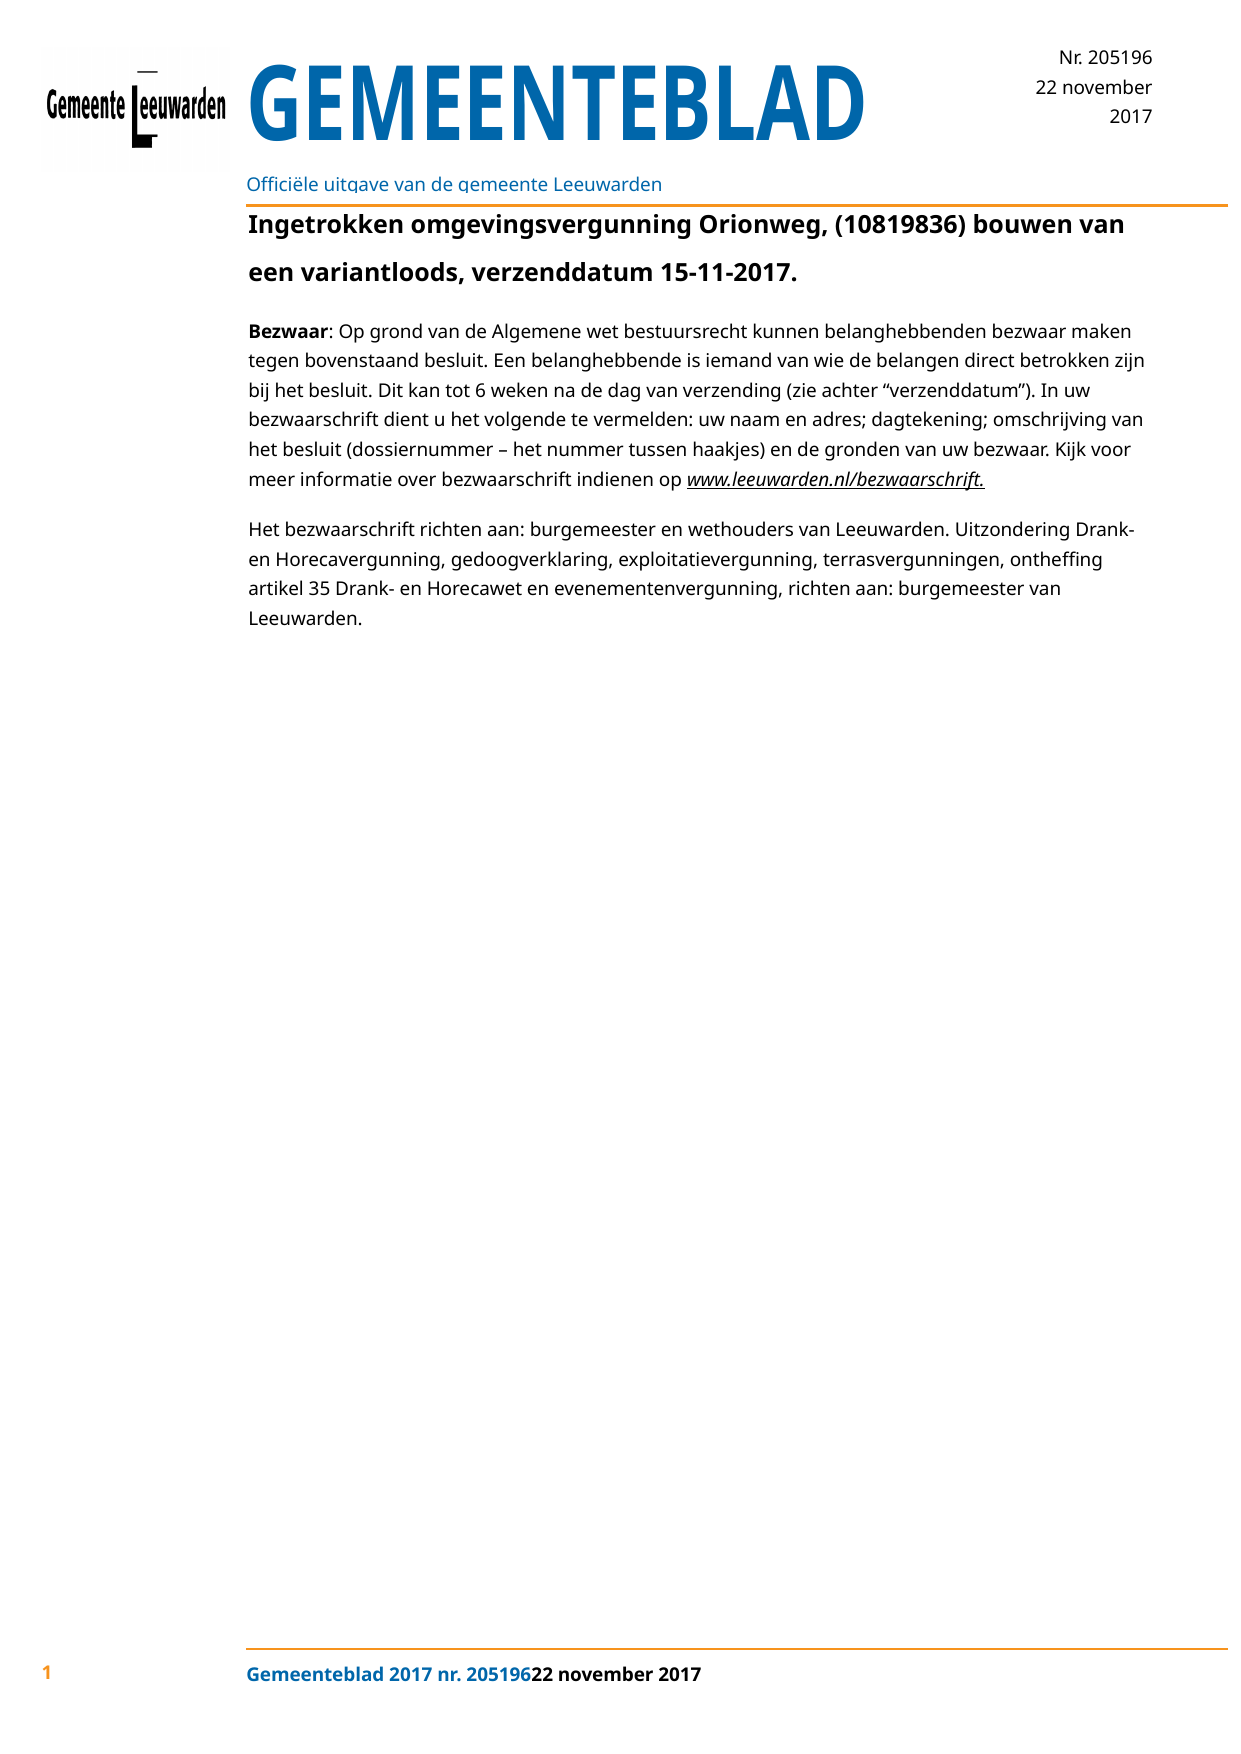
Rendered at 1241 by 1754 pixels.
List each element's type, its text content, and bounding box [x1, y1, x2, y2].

text Het bezwaarschrift richten aan: burgemeester en wethouders van Leeuwarden. Uitzondering Drank- en Horecavergunning, gedoogverklaring, exploitatievergunning, terrasvergunningen, ontheffing artikel 35 Drank- en Horecawet en evenementenvergunning, richten aan: burgemeester van Leeuwarden. [248, 516, 1152, 631]
text Ingetrokken omgevingsvergunning Orionweg, (10819836) bouwen van een variantloods, verzenddatum 15-11-2017. [248, 207, 1152, 288]
picture [41, 47, 231, 172]
text Bezwaar: Op grond van de Algemene wet bestuursrecht kunnen belanghebbenden bezwaar maken tegen bovenstaand besluit. Een belanghebbende is iemand van wie de belangen direct betrokken zijn bij het besluit. Dit kan tot 6 weken na de dag van verzending (zie achter “verzenddatum”). In uw bezwaarschrift dient u het volgende te vermelden: uw naam en adres; dagtekening; omschrijving van het besluit (dossiernummer – het nummer tussen haakjes) en de gronden van uw bezwaar. Kijk voor meer informatie over bezwaarschrift indienen op www.leeuwarden.nl/bezwaarschrift. [248, 318, 1152, 492]
